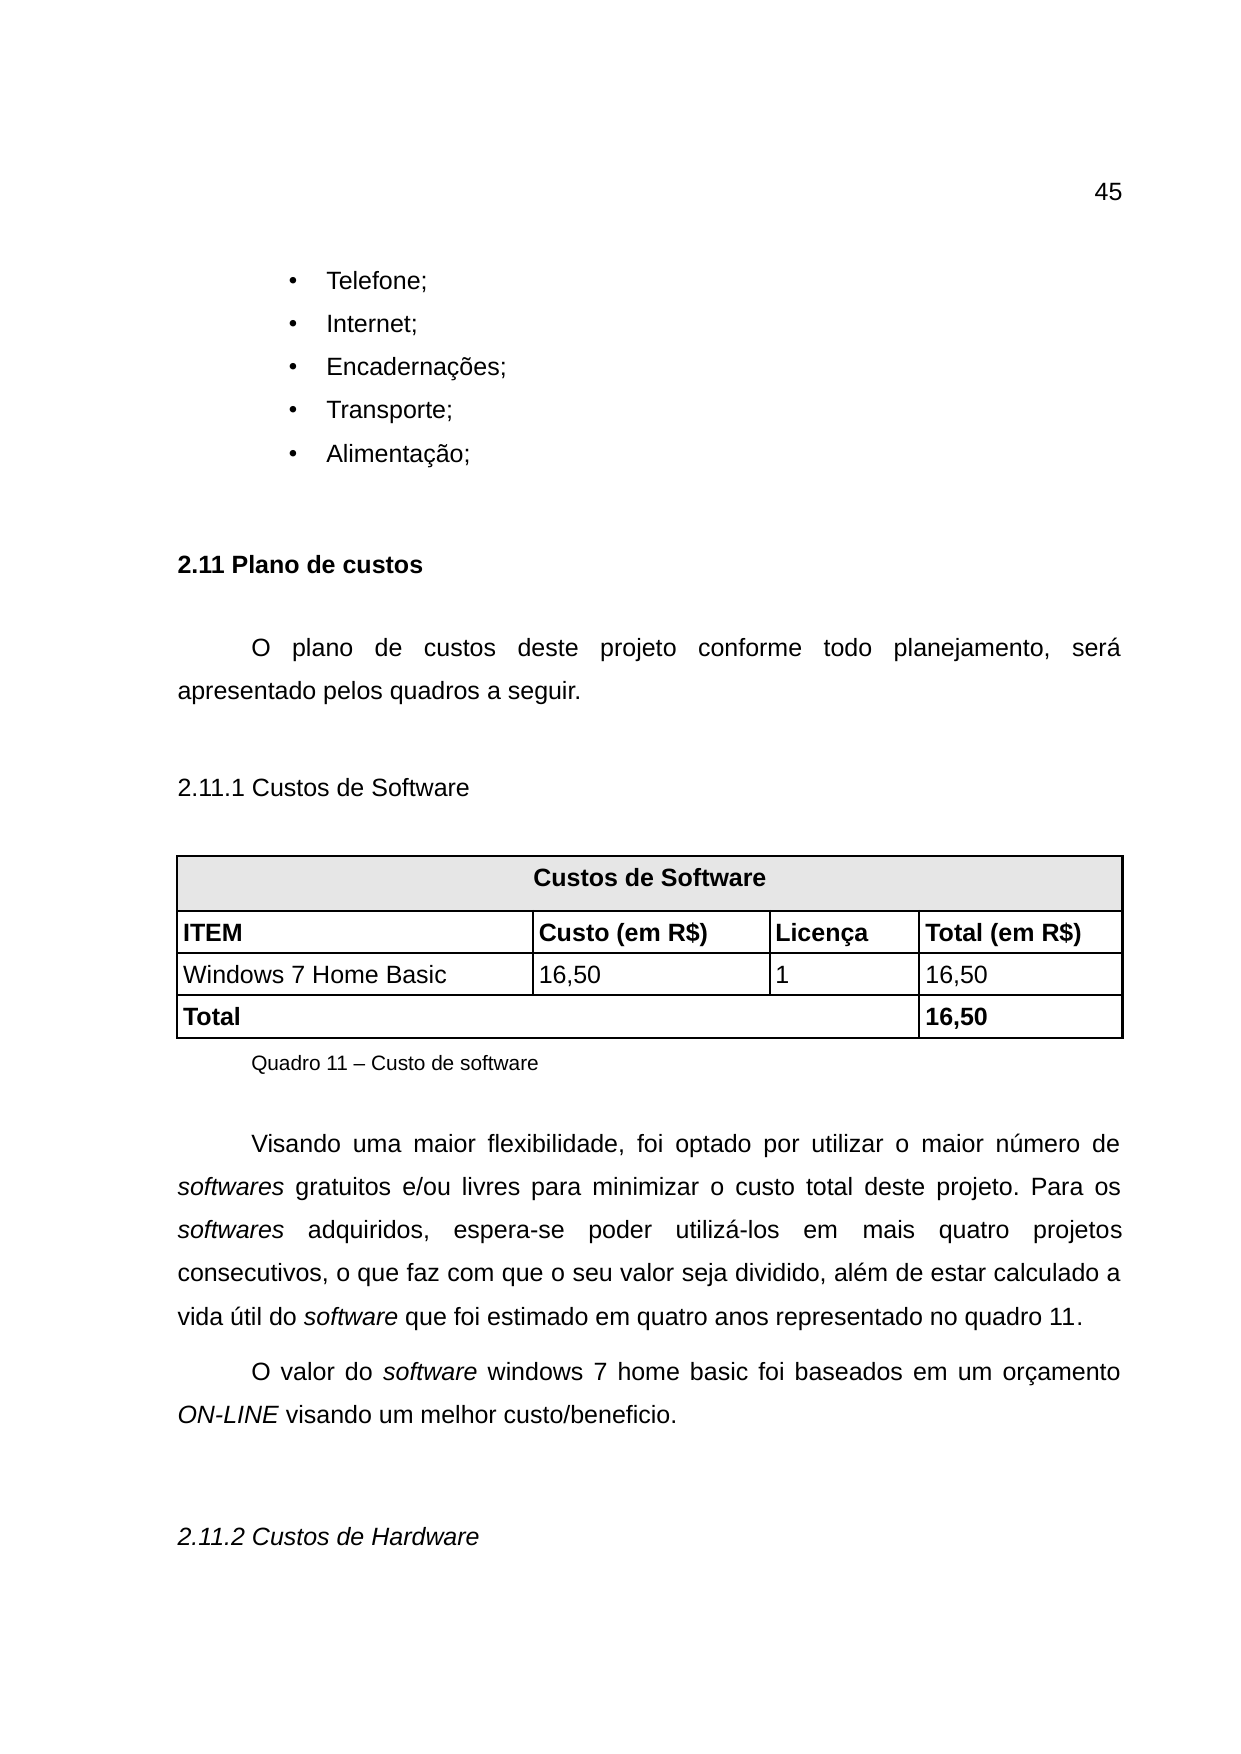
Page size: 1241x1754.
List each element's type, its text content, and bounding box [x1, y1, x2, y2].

table_cell Total (em R$) [920, 912, 1121, 952]
table_cell ITEM [178, 912, 532, 952]
table_cell Custo (em R$) [534, 912, 769, 952]
text O plano de custos deste projeto conforme todo planejamento, será apresentado pelos quadros a seguir. [177, 632, 1122, 704]
table_cell 1 [771, 954, 918, 994]
text 2.11.1 Custos de Software [177, 772, 1122, 801]
text Quadro 11 – Custo de software [177, 1051, 1122, 1075]
table_cell Total [178, 996, 918, 1037]
subtitle 2.11.2 Custos de Hardware [177, 1522, 1122, 1551]
table_cell 16,50 [534, 954, 769, 994]
list Encadernações; [288, 352, 1122, 381]
table_header Custos de Software [178, 857, 1121, 910]
text Visando uma maior flexibilidade, foi optado por utilizar o maior número de softwares gratuitos e/ou livres para minimizar o custo total deste projeto. Para os softwares adquiridos, espera-se poder utilizá-los em mais quatro projetos consecutivos, o que faz com que o seu valor seja dividido, além de estar calculado a vida útil do software que foi estimado em quatro anos representado no quadro 11. [177, 1129, 1122, 1330]
list Transporte; [288, 395, 1122, 424]
subtitle 2.11 Plano de custos [177, 550, 1122, 579]
list Alimentação; [288, 439, 1122, 467]
table_cell 16,50 [920, 954, 1121, 994]
table_cell Windows 7 Home Basic [178, 954, 532, 994]
table_cell 16,50 [920, 996, 1121, 1037]
list Telefone; [288, 266, 1122, 294]
list Internet; [288, 309, 1122, 338]
table_cell Licença [771, 912, 918, 952]
text O valor do software windows 7 home basic foi baseados em um orçamento ON-LINE visando um melhor custo/beneficio. [177, 1357, 1122, 1429]
